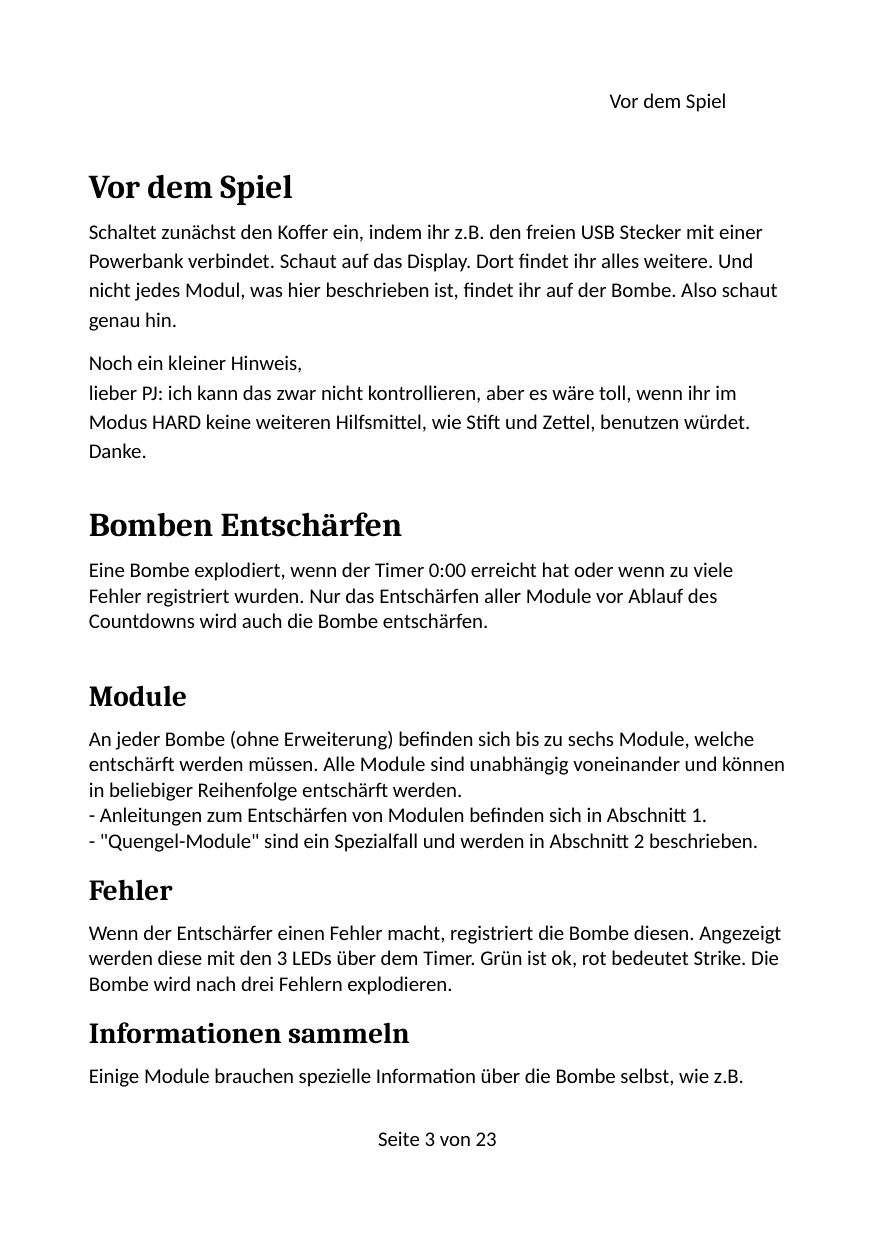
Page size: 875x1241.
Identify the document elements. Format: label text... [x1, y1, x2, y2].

subtitle Informationen sammeln [88, 1017, 786, 1051]
subtitle Fehler [88, 874, 786, 908]
text Noch ein kleiner Hinweis, lieber PJ: ich kann das zwar nicht kontrollieren, aber es wäre toll, wenn ihr im Modus HARD keine weiteren Hilfsmittel, wie Stift und Zettel, benutzen würdet. Danke. [88, 351, 786, 463]
subtitle Vor dem Spiel [88, 168, 786, 207]
text Wenn der Entschärfer einen Fehler macht, registriert die Bombe diesen. Angezeigt werden diese mit den 3 LEDs über dem Timer. Grün ist ok, rot bedeutet Strike. Die Bombe wird nach drei Fehlern explodieren. [88, 920, 786, 996]
text Schaltet zunächst den Koffer ein, indem ihr z.B. den freien USB Stecker mit einer Powerbank verbindet. Schaut auf das Display. Dort findet ihr alles weitere. Und nicht jedes Modul, was hier beschrieben ist, findet ihr auf der Bombe. Also schaut genau hin. [88, 219, 786, 332]
subtitle Bomben Entschärfen [88, 507, 786, 545]
subtitle Module [88, 680, 786, 714]
text Eine Bombe explodiert, wenn der Timer 0:00 erreicht hat oder wenn zu viele Fehler registriert wurden. Nur das Entschärfen aller Module vor Ablauf des Countdowns wird auch die Bombe entschärfen. [88, 558, 786, 634]
text An jeder Bombe (ohne Erweiterung) befinden sich bis zu sechs Module, welche entschärft werden müssen. Alle Module sind unabhängig voneinander und können in beliebiger Reihenfolge entschärft werden. - Anleitungen zum Entschärfen von Modulen befinden sich in Abschnitt 1. [88, 726, 786, 828]
text Einige Module brauchen spezielle Information über die Bombe selbst, wie z.B. [88, 1063, 786, 1089]
text - "Quengel-Module" sind ein Spezialfall und werden in Abschnitt 2 beschrieben. [88, 828, 786, 853]
